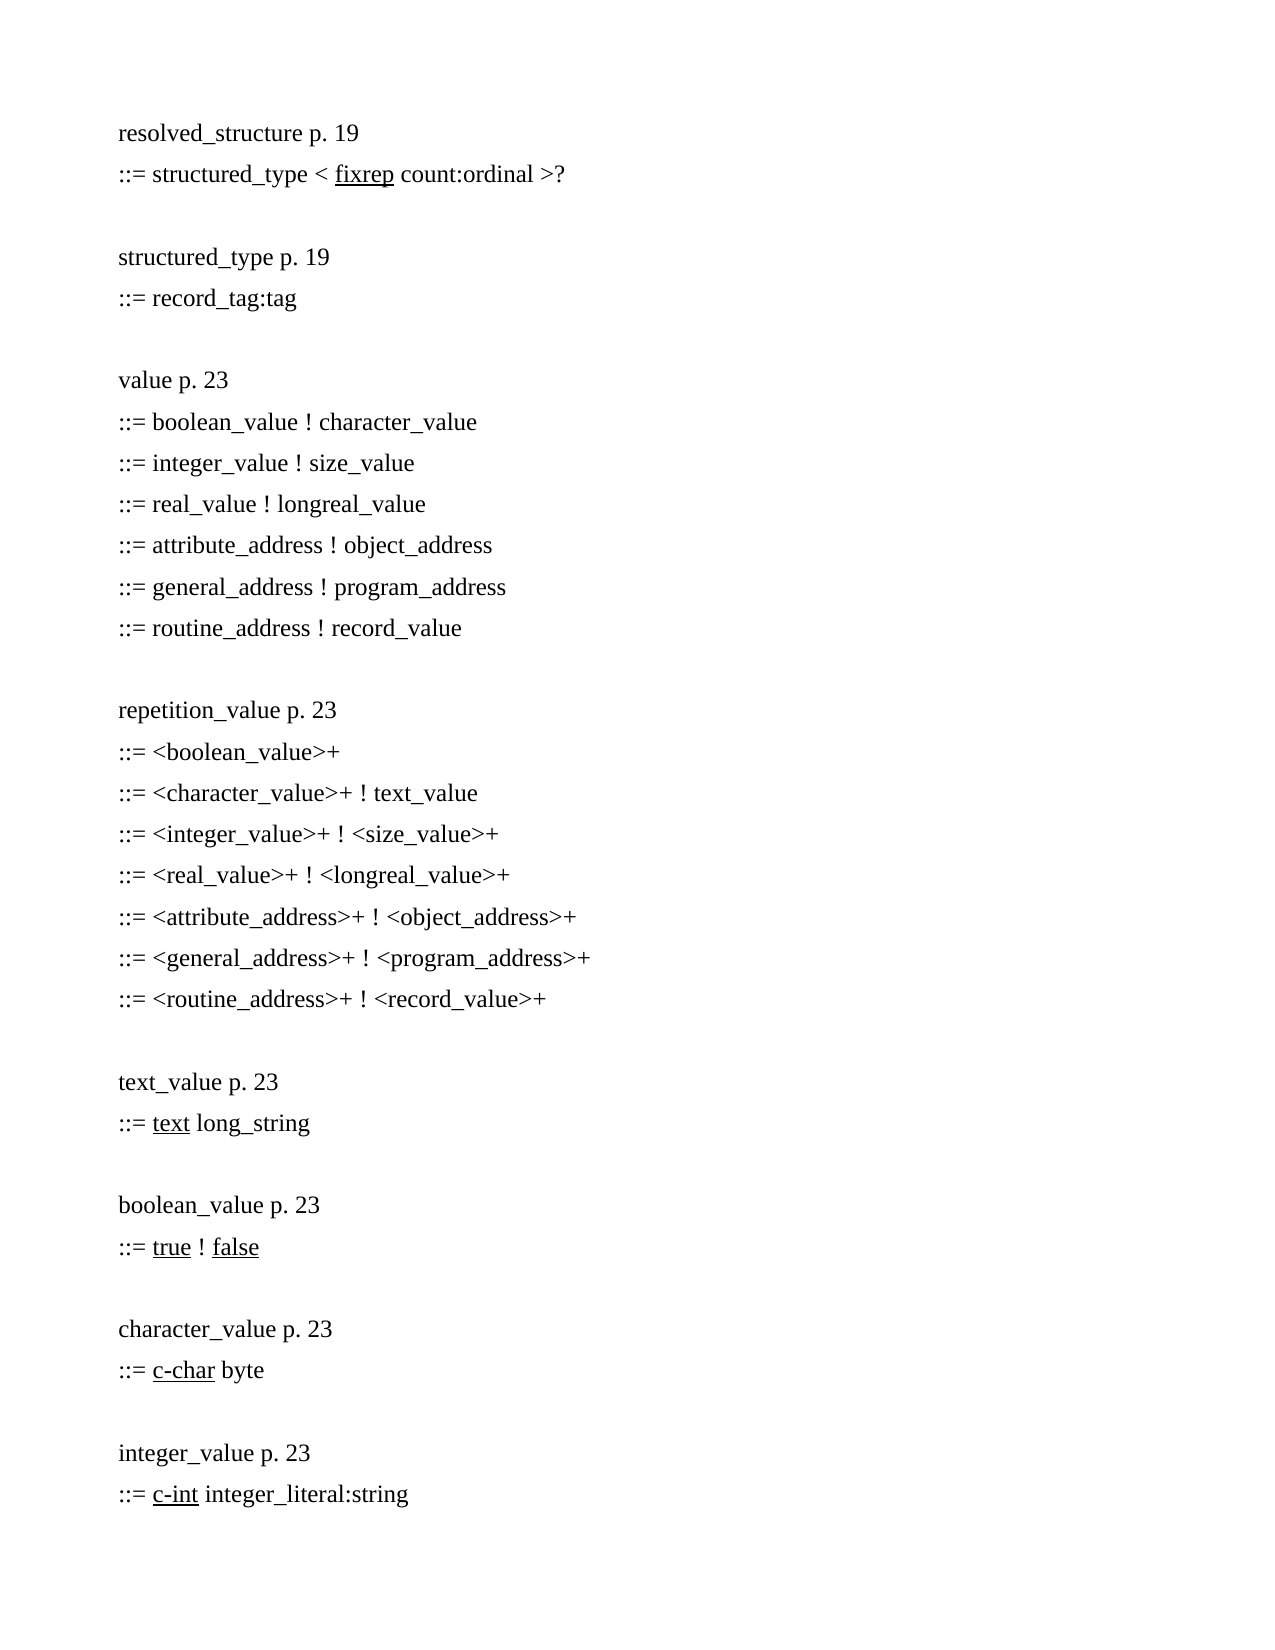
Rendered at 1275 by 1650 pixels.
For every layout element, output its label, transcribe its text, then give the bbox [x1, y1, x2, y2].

text value p. 23 [118, 366, 1157, 394]
text ::= c-char byte [118, 1356, 1157, 1384]
text ::= text long_string [118, 1108, 1157, 1137]
text ::= <boolean_value>+ [118, 737, 1157, 766]
text character_value p. 23 [118, 1314, 1157, 1343]
text ::= <character_value>+ ! text_value [118, 778, 1157, 807]
text text_value p. 23 [118, 1067, 1157, 1096]
text repetition_value p. 23 [118, 696, 1157, 724]
text ::= true ! false [118, 1232, 1157, 1261]
text ::= c-int integer_literal:string [118, 1479, 1157, 1508]
text ::= general_address ! program_address [118, 572, 1157, 601]
text structured_type p. 19 [118, 242, 1157, 271]
text ::= <general_address>+ ! <program_address>+ [118, 943, 1157, 972]
text ::= record_tag:tag [118, 283, 1157, 312]
text boolean_value p. 23 [118, 1191, 1157, 1219]
text ::= real_value ! longreal_value [118, 489, 1157, 518]
text ::= <attribute_address>+ ! <object_address>+ [118, 902, 1157, 931]
text ::= <integer_value>+ ! <size_value>+ [118, 819, 1157, 848]
text ::= integer_value ! size_value [118, 448, 1157, 477]
text resolved_structure p. 19 [118, 118, 1157, 147]
text ::= <routine_address>+ ! <record_value>+ [118, 984, 1157, 1013]
text ::= <real_value>+ ! <longreal_value>+ [118, 861, 1157, 889]
text ::= attribute_address ! object_address [118, 531, 1157, 559]
text ::= boolean_value ! character_value [118, 407, 1157, 436]
text ::= routine_address ! record_value [118, 613, 1157, 642]
text integer_value p. 23 [118, 1438, 1157, 1467]
text ::= structured_type < fixrep count:ordinal >? [118, 159, 1157, 188]
